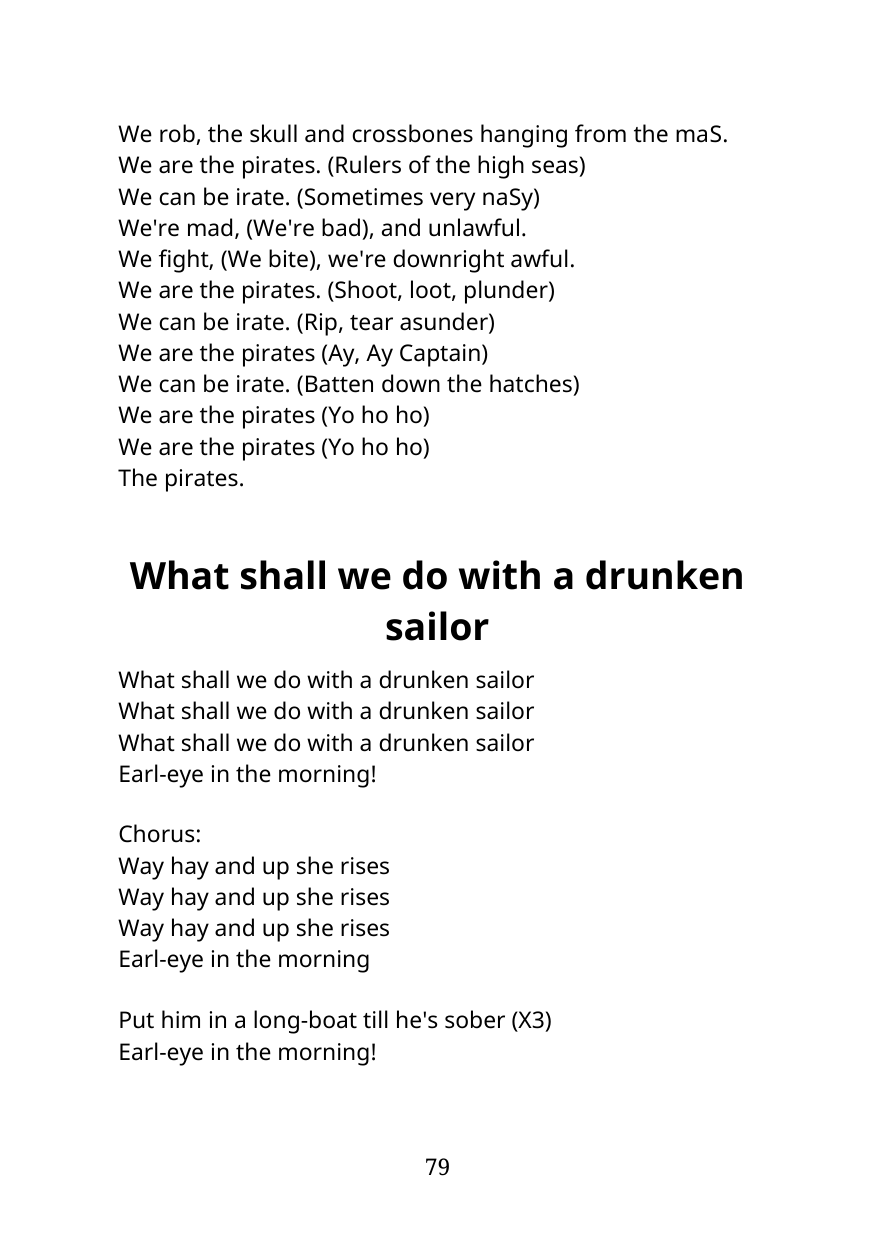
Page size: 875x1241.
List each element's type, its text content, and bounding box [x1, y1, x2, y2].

text What shall we do with a drunken sailor What shall we do with a drunken sailor What shall we do with a drunken sailor Earl-eye in the morning! [118, 664, 756, 789]
text We are the pirates. (Rulers of the high seas) [118, 149, 756, 181]
text The pirates. [118, 462, 756, 493]
text We are the pirates (Yo ho ho) [118, 399, 756, 431]
text We are the pirates (Ay, Ay Captain) [118, 337, 756, 368]
text We are the pirates. (Shoot, loot, plunder) [118, 274, 756, 306]
text We can be irate. (Rip, tear asunder) [118, 306, 756, 337]
text We are the pirates (Yo ho ho) [118, 431, 756, 462]
text Put him in a long-boat till he's sober (X3) Earl-eye in the morning! [118, 1004, 756, 1067]
text We fight, (We bite), we're downright awful. [118, 243, 756, 274]
text We're mad, (We're bad), and unlawful. [118, 212, 756, 243]
text We can be irate. (Batten down the hatches) [118, 368, 756, 399]
subtitle What shall we do with a drunken sailor [118, 549, 756, 651]
text We can be irate. (Sometimes very naSy) [118, 181, 756, 212]
text We rob, the skull and crossbones hanging from the maS. [118, 118, 756, 149]
text Chorus: Way hay and up she rises Way hay and up she rises Way hay and up she rises Earl-eye in the morning [118, 818, 756, 975]
